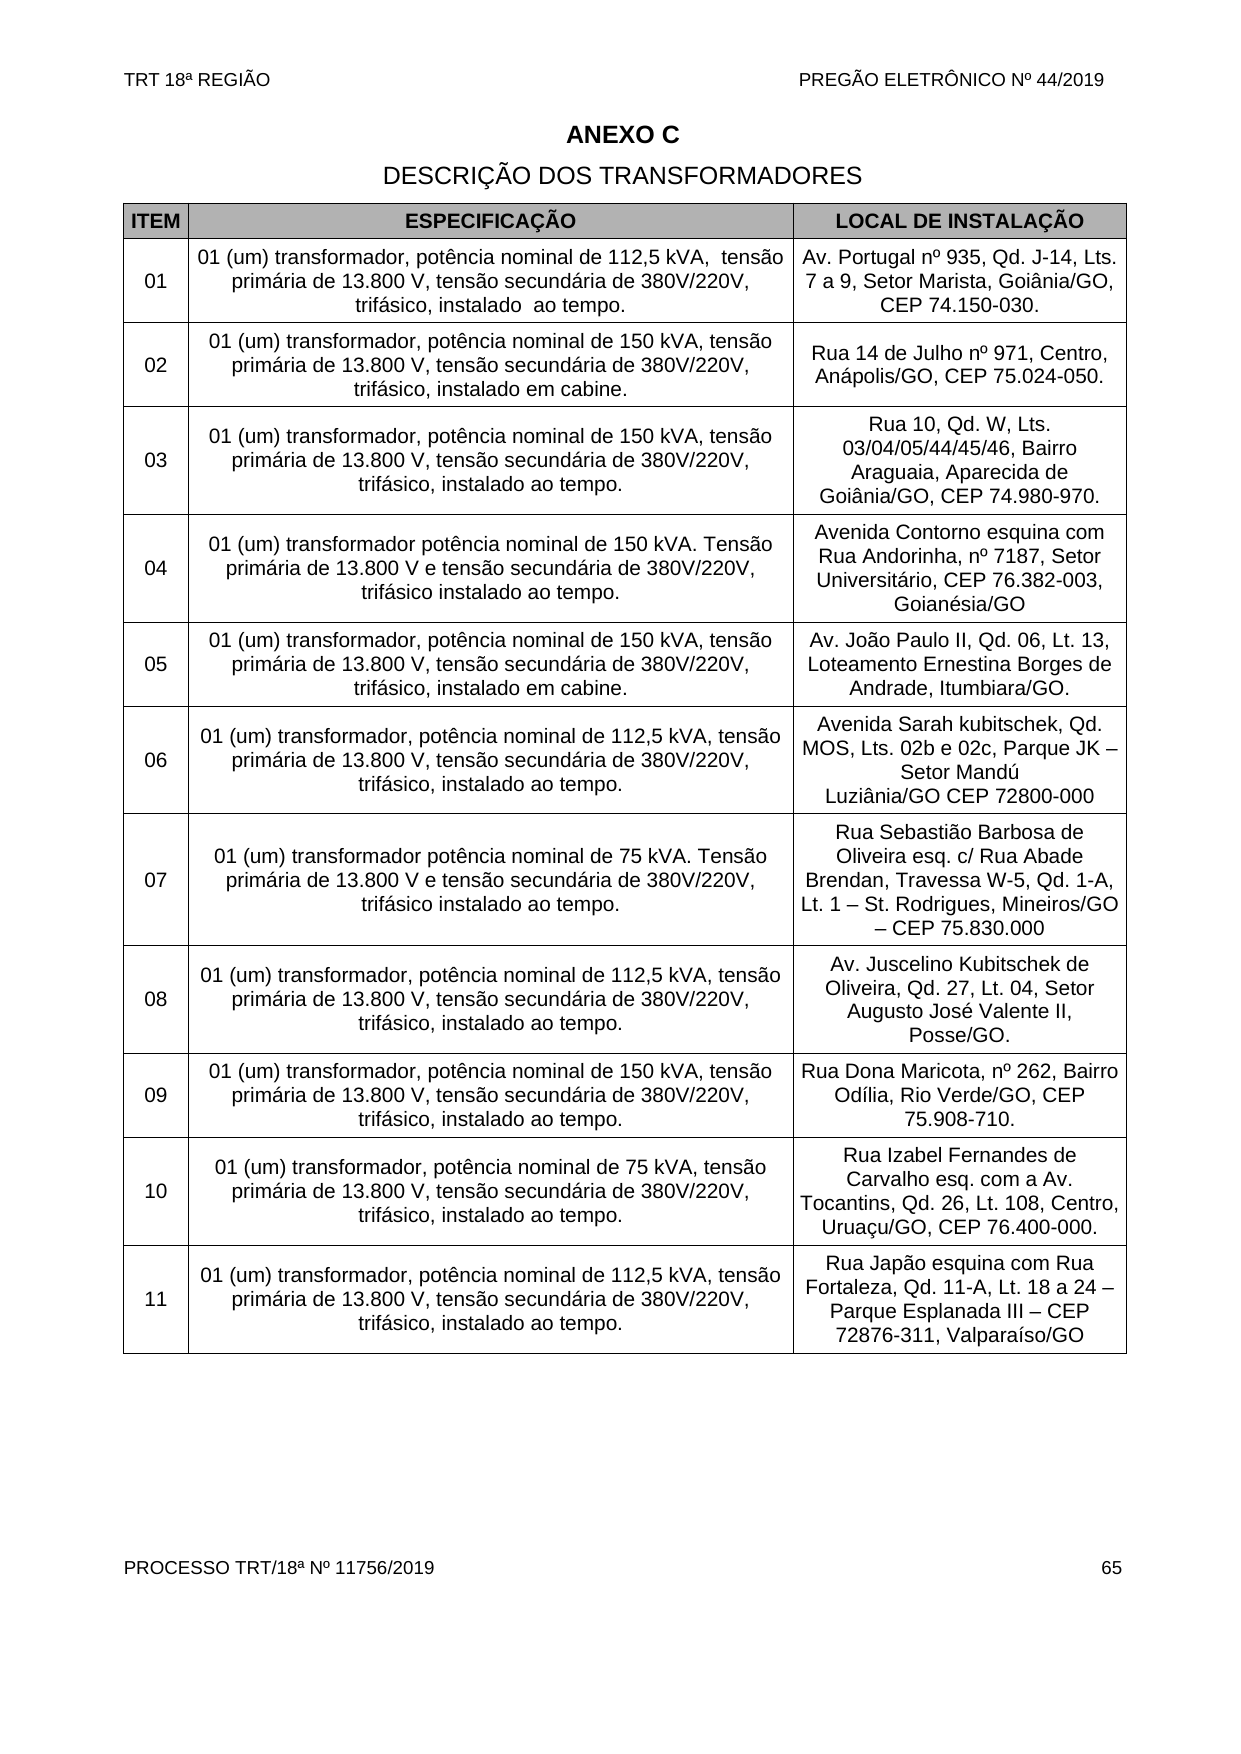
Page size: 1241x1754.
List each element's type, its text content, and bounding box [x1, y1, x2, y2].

table_cell 01 (um) transformador, potência nominal de 112,5 kVA, tensão primária de 13.800 V, tensão secundária de 380V/220V, trifásico, instalado ao tempo. [189, 946, 793, 1053]
table_cell 01 (um) transformador, potência nominal de 150 kVA, tensão primária de 13.800 V, tensão secundária de 380V/220V, trifásico, instalado ao tempo. [189, 407, 793, 514]
table_cell Rua 14 de Julho nº 971, Centro, Anápolis/GO, CEP 75.024-050. [794, 323, 1126, 406]
table_cell Av. Portugal nº 935, Qd. J-14, Lts. 7 a 9, Setor Marista, Goiânia/GO, CEP 74.150-030. [794, 239, 1126, 322]
table_cell Rua Dona Maricota, nº 262, Bairro Odília, Rio Verde/GO, CEP 75.908-710. [794, 1054, 1126, 1137]
table_cell 01 (um) transformador, potência nominal de 112,5 kVA, tensão primária de 13.800 V, tensão secundária de 380V/220V, trifásico, instalado ao tempo. [189, 707, 793, 813]
table_cell 03 [124, 407, 188, 514]
table_cell 06 [124, 707, 188, 813]
table_cell 10 [124, 1138, 188, 1244]
table_cell Av. Juscelino Kubitschek de Oliveira, Qd. 27, Lt. 04, Setor Augusto José Valente II, Posse/GO. [794, 946, 1126, 1053]
table_cell 01 (um) transformador, potência nominal de 150 kVA, tensão primária de 13.800 V, tensão secundária de 380V/220V, trifásico, instalado ao tempo. [189, 1054, 793, 1137]
table_cell 07 [124, 814, 188, 945]
table_cell 01 (um) transformador, potência nominal de 150 kVA, tensão primária de 13.800 V, tensão secundária de 380V/220V, trifásico, instalado em cabine. [189, 323, 793, 406]
table_cell Rua Sebastião Barbosa de Oliveira esq. c/ Rua Abade Brendan, Travessa W-5, Qd. 1-A, Lt. 1 – St. Rodrigues, Mineiros/GO – CEP 75.830.000 [794, 814, 1126, 945]
table_cell 04 [124, 515, 188, 622]
table_cell Av. João Paulo II, Qd. 06, Lt. 13, Loteamento Ernestina Borges de Andrade, Itumbiara/GO. [794, 623, 1126, 706]
table_cell 09 [124, 1054, 188, 1137]
table_cell 01 (um) transformador potência nominal de 75 kVA. Tensão primária de 13.800 V e tensão secundária de 380V/220V, trifásico instalado ao tempo. [189, 814, 793, 945]
table_cell 01 (um) transformador, potência nominal de 112,5 kVA, tensão primária de 13.800 V, tensão secundária de 380V/220V, trifásico, instalado ao tempo. [189, 239, 793, 322]
table_header ESPECIFICAÇÃO [189, 204, 793, 238]
text ANEXO C [123, 120, 1122, 149]
table_cell 02 [124, 323, 188, 406]
table_cell 01 (um) transformador, potência nominal de 150 kVA, tensão primária de 13.800 V, tensão secundária de 380V/220V, trifásico, instalado em cabine. [189, 623, 793, 706]
table_cell 11 [124, 1246, 188, 1352]
table_cell 01 (um) transformador, potência nominal de 112,5 kVA, tensão primária de 13.800 V, tensão secundária de 380V/220V, trifásico, instalado ao tempo. [189, 1246, 793, 1352]
table_cell 05 [124, 623, 188, 706]
table_cell 01 (um) transformador, potência nominal de 75 kVA, tensão primária de 13.800 V, tensão secundária de 380V/220V, trifásico, instalado ao tempo. [189, 1138, 793, 1244]
table_cell Rua Japão esquina com Rua Fortaleza, Qd. 11-A, Lt. 18 a 24 – Parque Esplanada III – CEP 72876-311, Valparaíso/GO [794, 1246, 1126, 1352]
table_cell 08 [124, 946, 188, 1053]
table_cell Avenida Contorno esquina com Rua Andorinha, nº 7187, Setor Universitário, CEP 76.382-003, Goianésia/GO [794, 515, 1126, 622]
table_cell Rua 10, Qd. W, Lts. 03/04/05/44/45/46, Bairro Araguaia, Aparecida de Goiânia/GO, CEP 74.980-970. [794, 407, 1126, 514]
table_cell Avenida Sarah kubitschek, Qd. MOS, Lts. 02b e 02c, Parque JK – Setor Mandú Luziânia/GO CEP 72800-000 [794, 707, 1126, 813]
table_cell 01 [124, 239, 188, 322]
text DESCRIÇÃO DOS TRANSFORMADORES [123, 161, 1122, 190]
table_cell Rua Izabel Fernandes de Carvalho esq. com a Av. Tocantins, Qd. 26, Lt. 108, Centro, Uruaçu/GO, CEP 76.400-000. [794, 1138, 1126, 1244]
table_header LOCAL DE INSTALAÇÃO [794, 204, 1126, 238]
table_cell 01 (um) transformador potência nominal de 150 kVA. Tensão primária de 13.800 V e tensão secundária de 380V/220V, trifásico instalado ao tempo. [189, 515, 793, 622]
table_header ITEM [124, 204, 188, 238]
